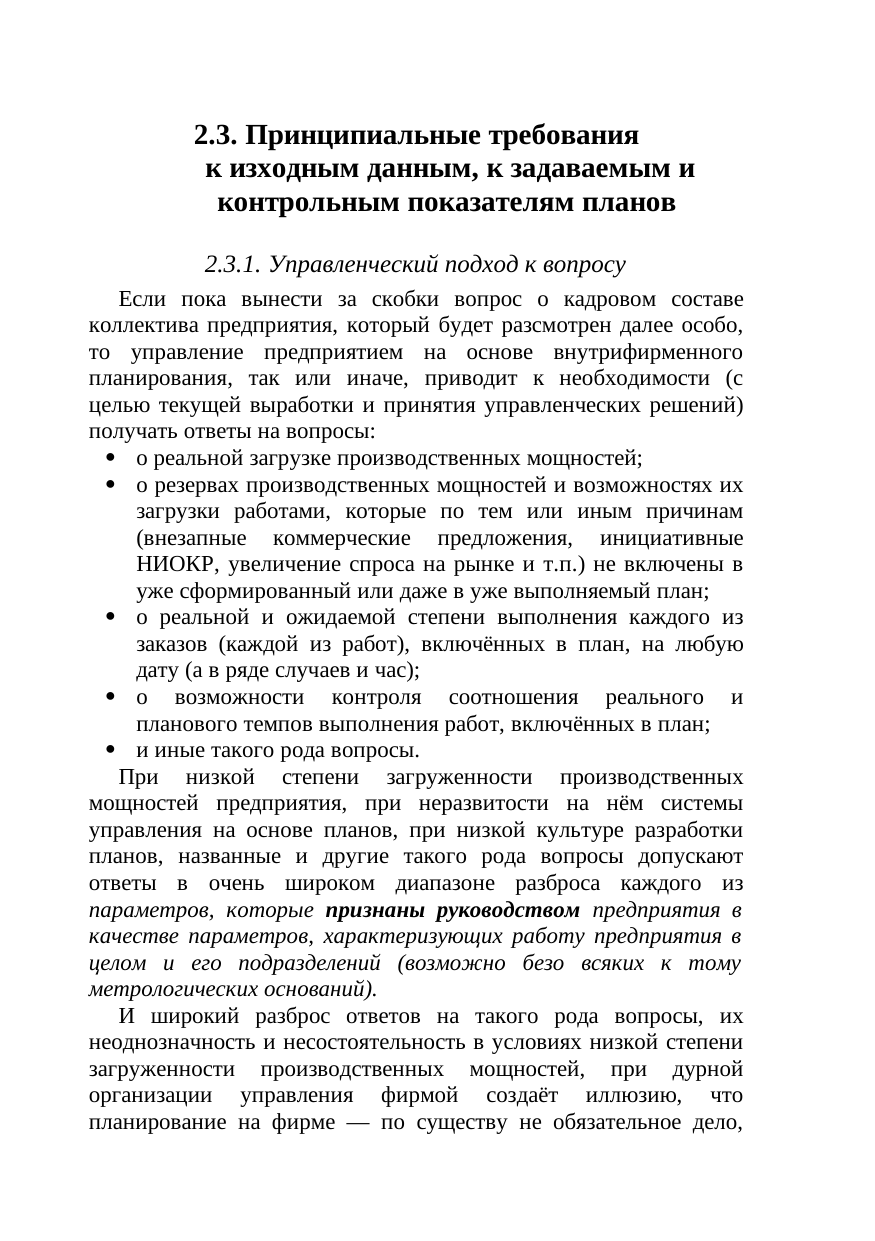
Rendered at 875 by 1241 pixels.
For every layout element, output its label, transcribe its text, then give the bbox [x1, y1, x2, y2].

list о реальной загрузке производственных мощностей; [106, 444, 744, 470]
text При низкой степени загруженности производственных мощностей предприятия, при неразвитости на нём системы управления на основе планов, при низкой культуре разработки планов, названные и другие такого рода вопросы допускают ответы в очень широком диапазоне разброса каждого из параметров, которые признаны руководством предприятия в качестве параметров, характеризующих работу предприятия в целом и его подразделений (возможно безо всяких к тому метрологических оснований). [89, 763, 744, 1002]
subtitle 2.3. Принципиальные требования к изходным данным, к задаваемым и контрольным показателям планов [89, 117, 744, 218]
subtitle 2.3.1. Управленческий подход к вопросу [89, 249, 744, 278]
text Если пока вынести за скобки вопрос о кадровом составе коллектива предприятия, который будет разсмотрен далее особо, то управление предприятием на основе внутрифирменного планирования, так или иначе, приводит к необходимости (с целью текущей выработки и принятия управленческих решений) получать ответы на вопросы: [89, 284, 744, 444]
text И широкий разброс ответов на такого рода вопросы, их неоднозначность и несостоятельность в условиях низкой степени загруженности производственных мощностей, при дурной организации управления фирмой создаёт иллюзию, что планирование на фирме — по существу не обязательное дело, [89, 1002, 744, 1134]
list о возможности контроля соотношения реального и планового темпов выполнения работ, включённых в план; [106, 683, 744, 736]
list о резервах производственных мощностей и возможностях их загрузки работами, которые по тем или иным причинам (внезапные коммерческие предложения, инициативные НИОКР, увеличение спроса на рынке и т.п.) не включены в уже сформированный или даже в уже выполняемый план; [106, 470, 744, 603]
list о реальной и ожидаемой степени выполнения каждого из заказов (каждой из работ), включённых в план, на любую дату (а в ряде случаев и час); [106, 603, 744, 683]
list и иные такого рода вопросы. [106, 736, 744, 763]
